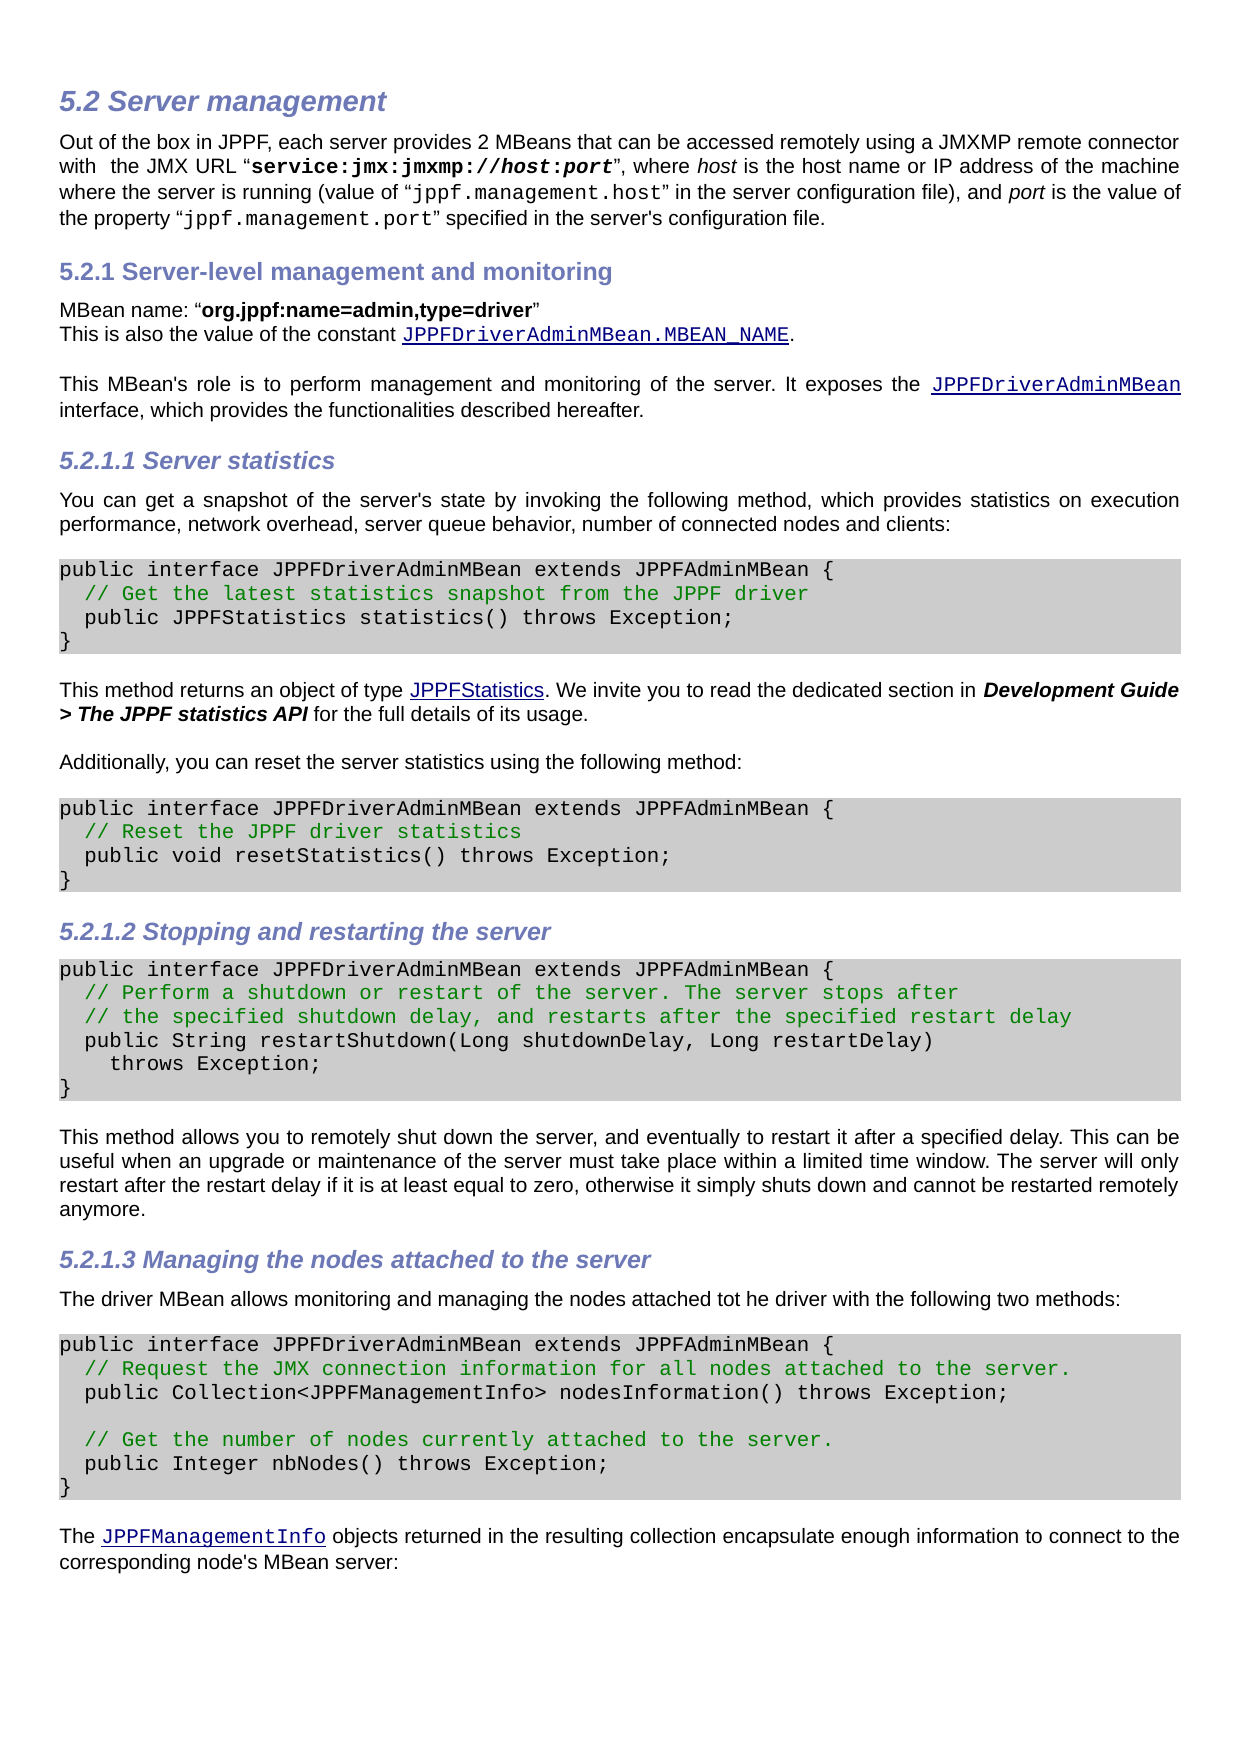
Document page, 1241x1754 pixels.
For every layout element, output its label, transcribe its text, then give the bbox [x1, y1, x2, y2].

text This MBean's role is to perform management and monitoring of the server. It exposes the JPPFDriverAdminMBean interface, which provides the functionalities described hereafter. [59, 372, 1181, 421]
text public Integer nbNodes() throws Exception; [59, 1453, 1181, 1476]
text This method allows you to remotely shut down the server, and eventually to restart it after a specified delay. This can be useful when an upgrade or maintenance of the server must take place within a limited time window. The server will only restart after the restart delay if it is at least equal to zero, otherwise it simply shuts down and cannot be restarted remotely anymore. [59, 1124, 1181, 1220]
text You can get a snapshot of the server's state by invoking the following method, which provides statistics on execution performance, network overhead, server queue behavior, number of connected nodes and clients: [59, 488, 1181, 536]
text // Reset the JPPF driver statistics [59, 821, 1181, 845]
subtitle Server-level management and monitoring [59, 257, 1181, 285]
text MBean name: “org.jppf:name=admin,type=driver” [59, 298, 1181, 322]
text } [59, 1077, 1181, 1101]
subtitle Stopping and restarting the server [59, 917, 1181, 946]
text public interface JPPFDriverAdminMBean extends JPPFAdminMBean { [59, 959, 1181, 982]
text Additionally, you can reset the server statistics using the following method: [59, 750, 1181, 774]
subtitle Server statistics [59, 446, 1181, 475]
text } [59, 630, 1181, 654]
text } [59, 1476, 1181, 1500]
text // Request the JMX connection information for all nodes attached to the server. [59, 1358, 1181, 1382]
text public String restartShutdown(Long shutdownDelay, Long restartDelay) [59, 1029, 1181, 1053]
subtitle Server management [59, 84, 1181, 118]
text public void resetStatistics() throws Exception; [59, 845, 1181, 869]
text public JPPFStatistics statistics() throws Exception; [59, 607, 1181, 630]
text // Perform a shutdown or restart of the server. The server stops after [59, 982, 1181, 1006]
text The JPPFManagementInfo objects returned in the resulting collection encapsulate enough information to connect to the corresponding node's MBean server: [59, 1524, 1181, 1574]
text throws Exception; [59, 1053, 1181, 1077]
text // Get the latest statistics snapshot from the JPPF driver [59, 583, 1181, 607]
subtitle Managing the nodes attached to the server [59, 1245, 1181, 1274]
text public interface JPPFDriverAdminMBean extends JPPFAdminMBean { [59, 559, 1181, 583]
text This is also the value of the constant JPPFDriverAdminMBean.MBEAN_NAME. [59, 322, 1181, 348]
text // the specified shutdown delay, and restarts after the specified restart delay [59, 1006, 1181, 1029]
text The driver MBean allows monitoring and managing the nodes attached tot he driver with the following two methods: [59, 1287, 1181, 1311]
text public Collection<JPPFManagementInfo> nodesInformation() throws Exception; [59, 1382, 1181, 1405]
text Out of the box in JPPF, each server provides 2 MBeans that can be accessed remotely using a JMXMP remote connector with the JMX URL “service:jmx:jmxmp://host:port”, where host is the host name or IP address of the machine where the server is running (value of “jppf.management.host” in the server configuration file), and port is the value of the property “jppf.management.port” specified in the server's configuration file. [59, 130, 1181, 232]
text } [59, 869, 1181, 892]
text public interface JPPFDriverAdminMBean extends JPPFAdminMBean { [59, 798, 1181, 821]
text public interface JPPFDriverAdminMBean extends JPPFAdminMBean { [59, 1334, 1181, 1358]
text This method returns an object of type JPPFStatistics. We invite you to read the dedicated section in Development Guide > The JPPF statistics API for the full details of its usage. [59, 678, 1181, 726]
text // Get the number of nodes currently attached to the server. [59, 1429, 1181, 1453]
